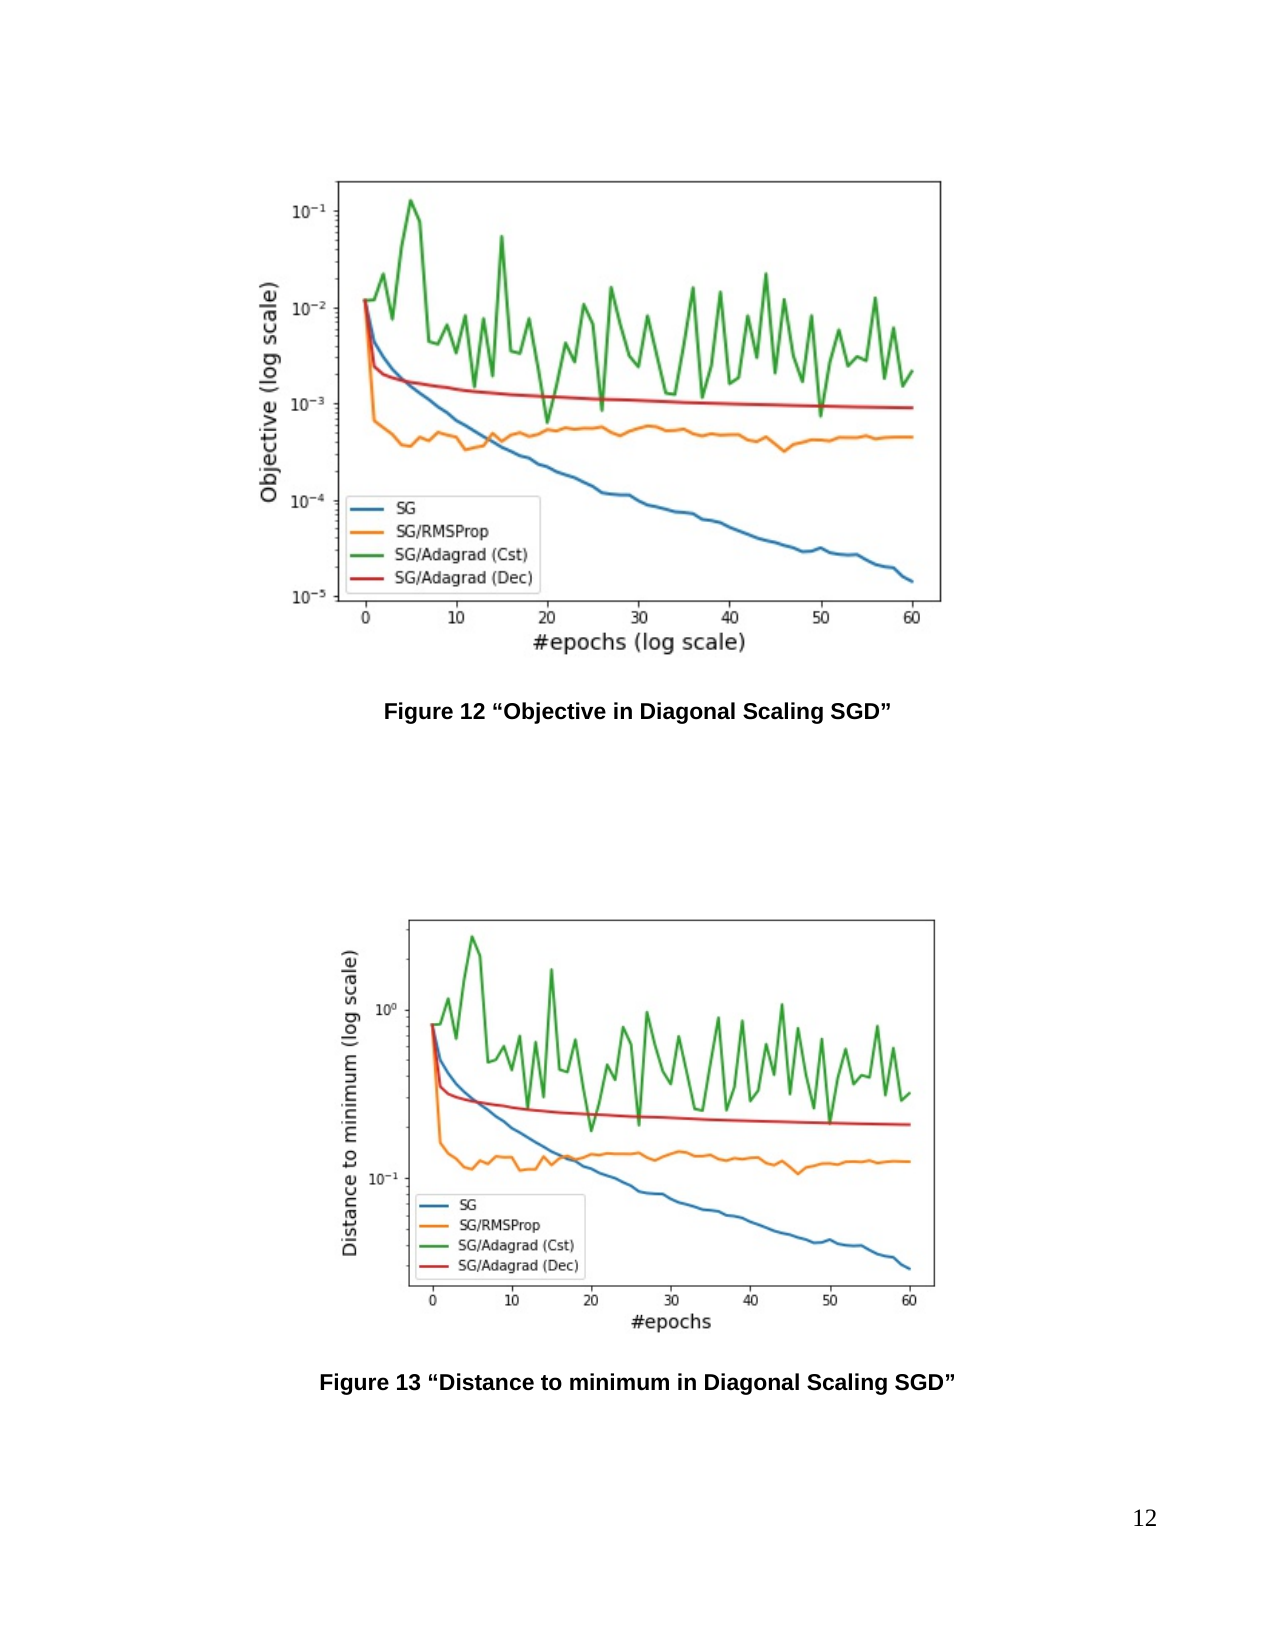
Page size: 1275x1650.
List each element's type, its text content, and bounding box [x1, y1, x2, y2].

picture [258, 177, 1017, 660]
text Figure 13 “Distance to minimum in Diagonal Scaling SGD” [118, 1369, 1157, 1395]
text Figure 12 “Objective in Diagonal Scaling SGD” [118, 698, 1157, 724]
picture [330, 918, 945, 1334]
